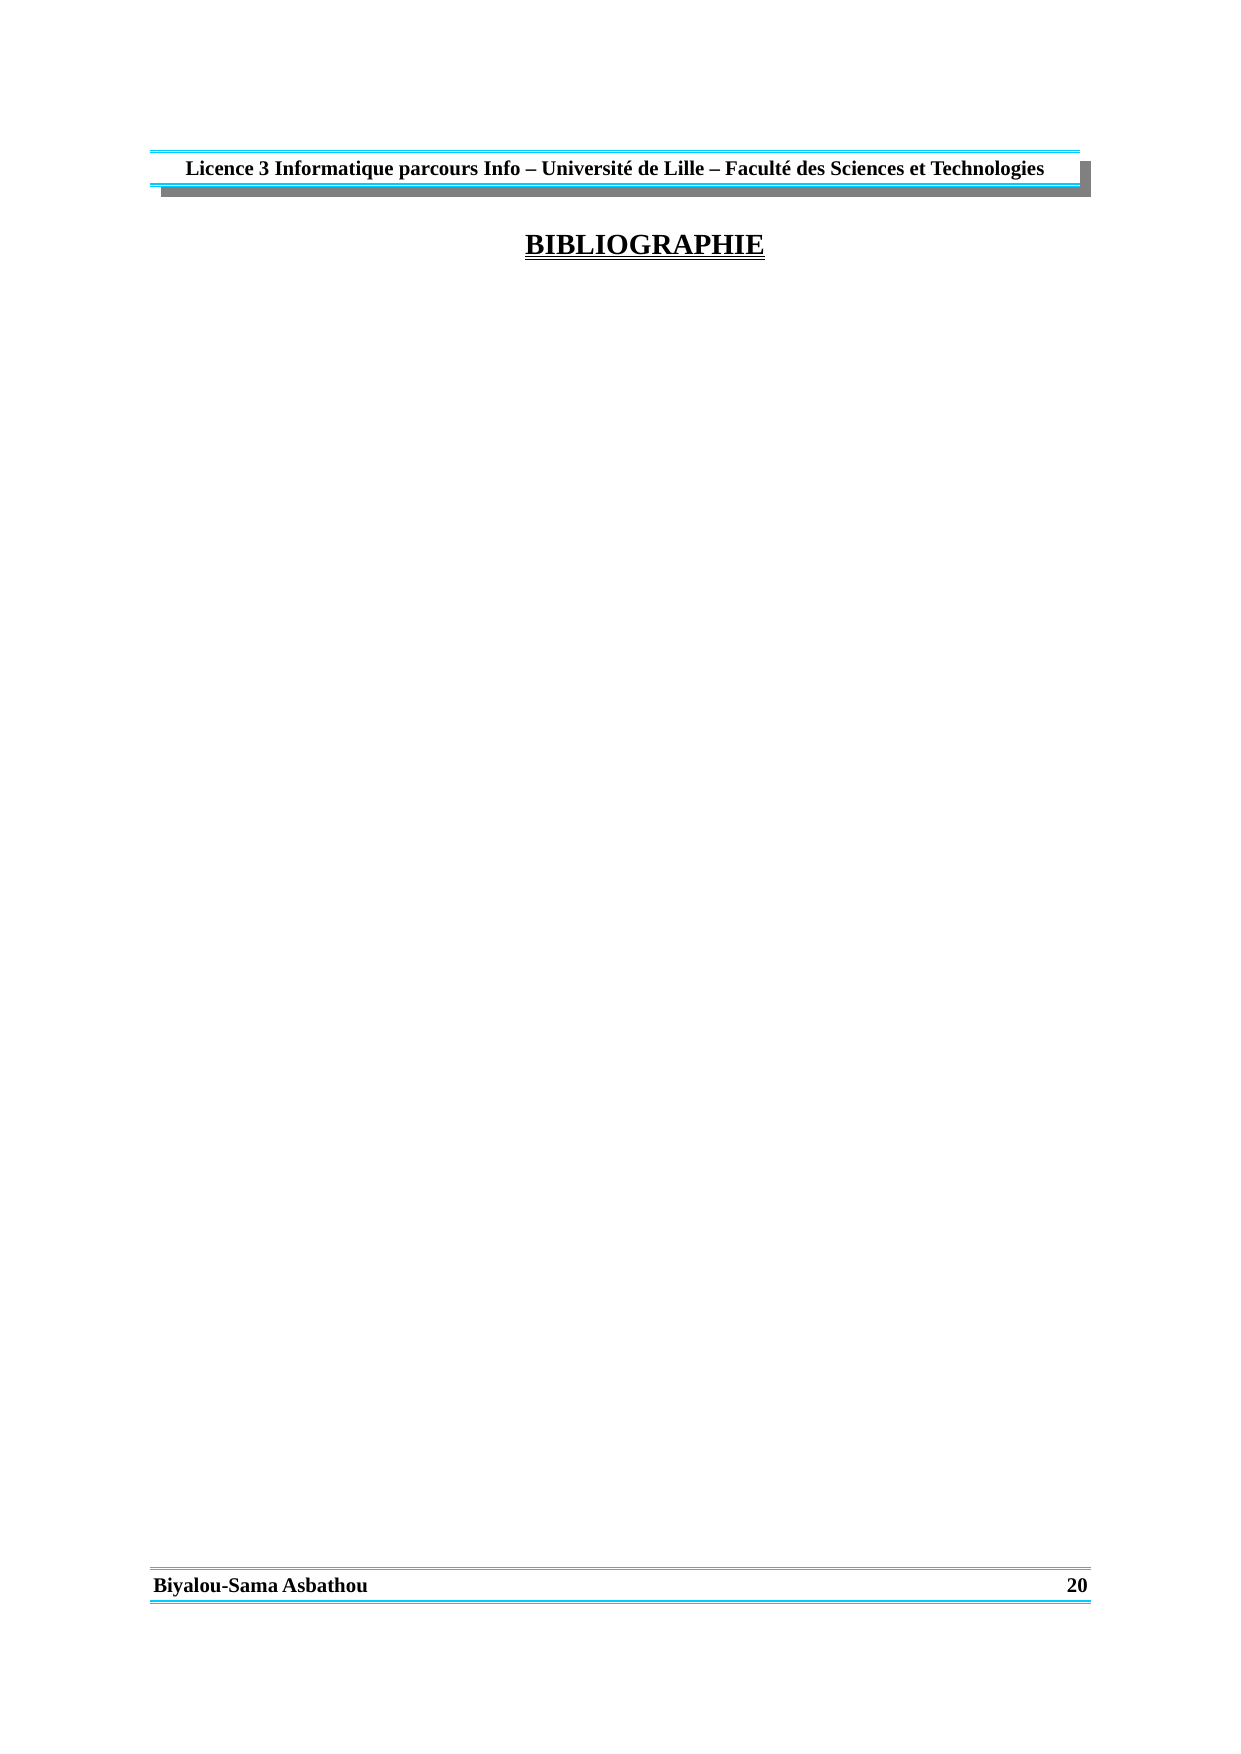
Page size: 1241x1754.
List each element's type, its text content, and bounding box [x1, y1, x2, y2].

text BIBLIOGRAPHIE [150, 227, 1091, 261]
